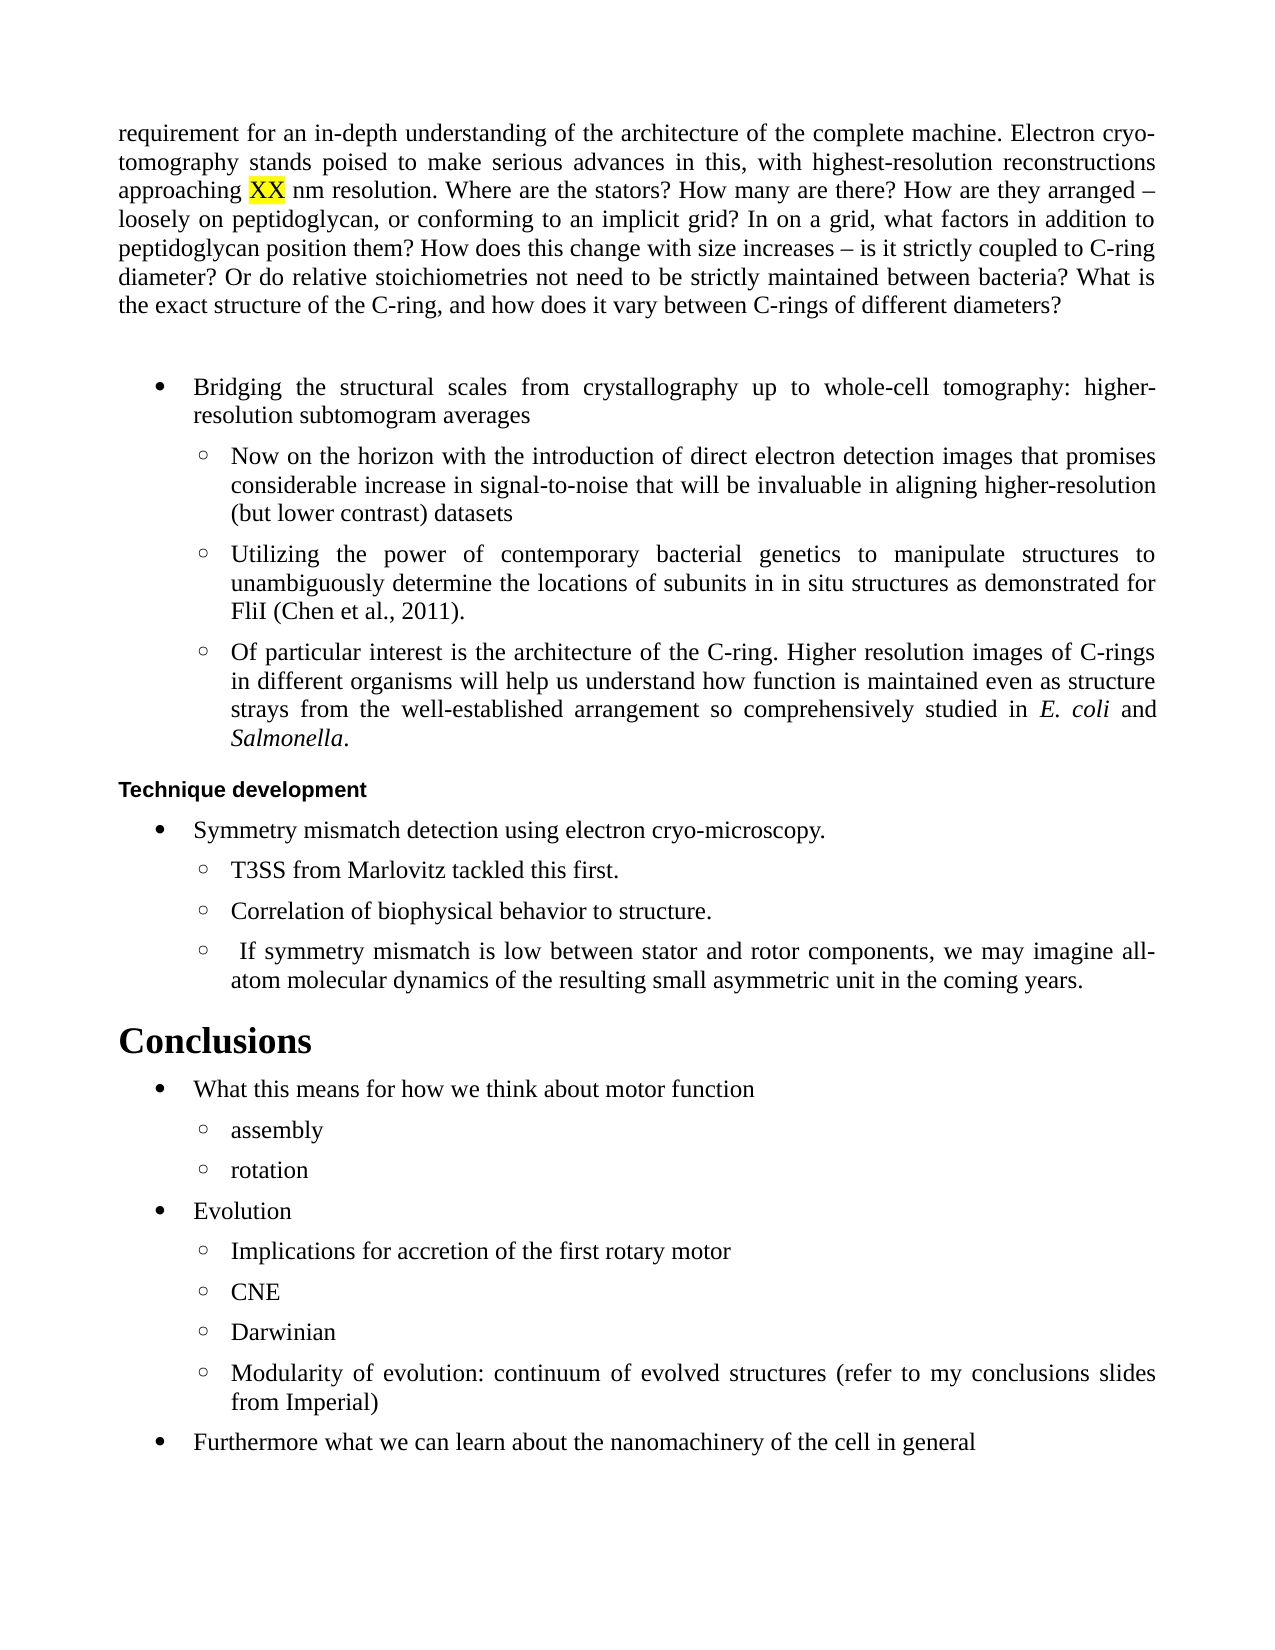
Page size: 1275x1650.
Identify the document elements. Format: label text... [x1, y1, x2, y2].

list Now on the horizon with the introduction of direct electron detection images that promises considerable increase in signal-to-noise that will be invaluable in aligning higher-resolution (but lower contrast) datasets [193, 441, 1157, 527]
list Modularity of evolution: continuum of evolved structures (refer to my conclusions slides from Imperial) [193, 1358, 1157, 1416]
list Utilizing the power of contemporary bacterial genetics to manipulate structures to unambiguously determine the locations of subunits in in situ structures as demonstrated for FliI (Chen et al., 2011). [193, 539, 1157, 625]
list T3SS from Marlovitz tackled this first. [193, 855, 1157, 884]
subtitle Technique development [118, 777, 1157, 802]
list What this means for how we think about motor function [156, 1074, 1157, 1103]
list Implications for accretion of the first rotary motor [193, 1236, 1157, 1265]
subtitle Conclusions [118, 1019, 1157, 1062]
text requirement for an in-depth understanding of the architecture of the complete machine. Electron cryo-tomography stands poised to make serious advances in this, with highest-resolution reconstructions approaching XX nm resolution. Where are the stators? How many are there? How are they arranged – loosely on peptidoglycan, or conforming to an implicit grid? In on a grid, what factors in addition to peptidoglycan position them? How does this change with size increases – is it strictly coupled to C-ring diameter? Or do relative stoichiometries not need to be strictly maintained between bacteria? What is the exact structure of the C-ring, and how does it vary between C-rings of different diameters? [118, 118, 1157, 319]
list Darwinian [193, 1317, 1157, 1346]
list Bridging the structural scales from crystallography up to whole-cell tomography: higher-resolution subtomogram averages [156, 372, 1157, 429]
list Furthermore what we can learn about the nanomachinery of the cell in general [156, 1427, 1157, 1456]
list Evolution [156, 1196, 1157, 1225]
list rotation [193, 1155, 1157, 1184]
list Of particular interest is the architecture of the C-ring. Higher resolution images of C-rings in different organisms will help us understand how function is maintained even as structure strays from the well-established arrangement so comprehensively studied in E. coli and Salmonella. [193, 637, 1157, 752]
list If symmetry mismatch is low between stator and rotor components, we may imagine all-atom molecular dynamics of the resulting small asymmetric unit in the coming years. [193, 936, 1157, 994]
list assembly [193, 1115, 1157, 1144]
list CNE [193, 1277, 1157, 1306]
list Correlation of biophysical behavior to structure. [193, 896, 1157, 924]
list Symmetry mismatch detection using electron cryo-microscopy. [156, 815, 1157, 843]
